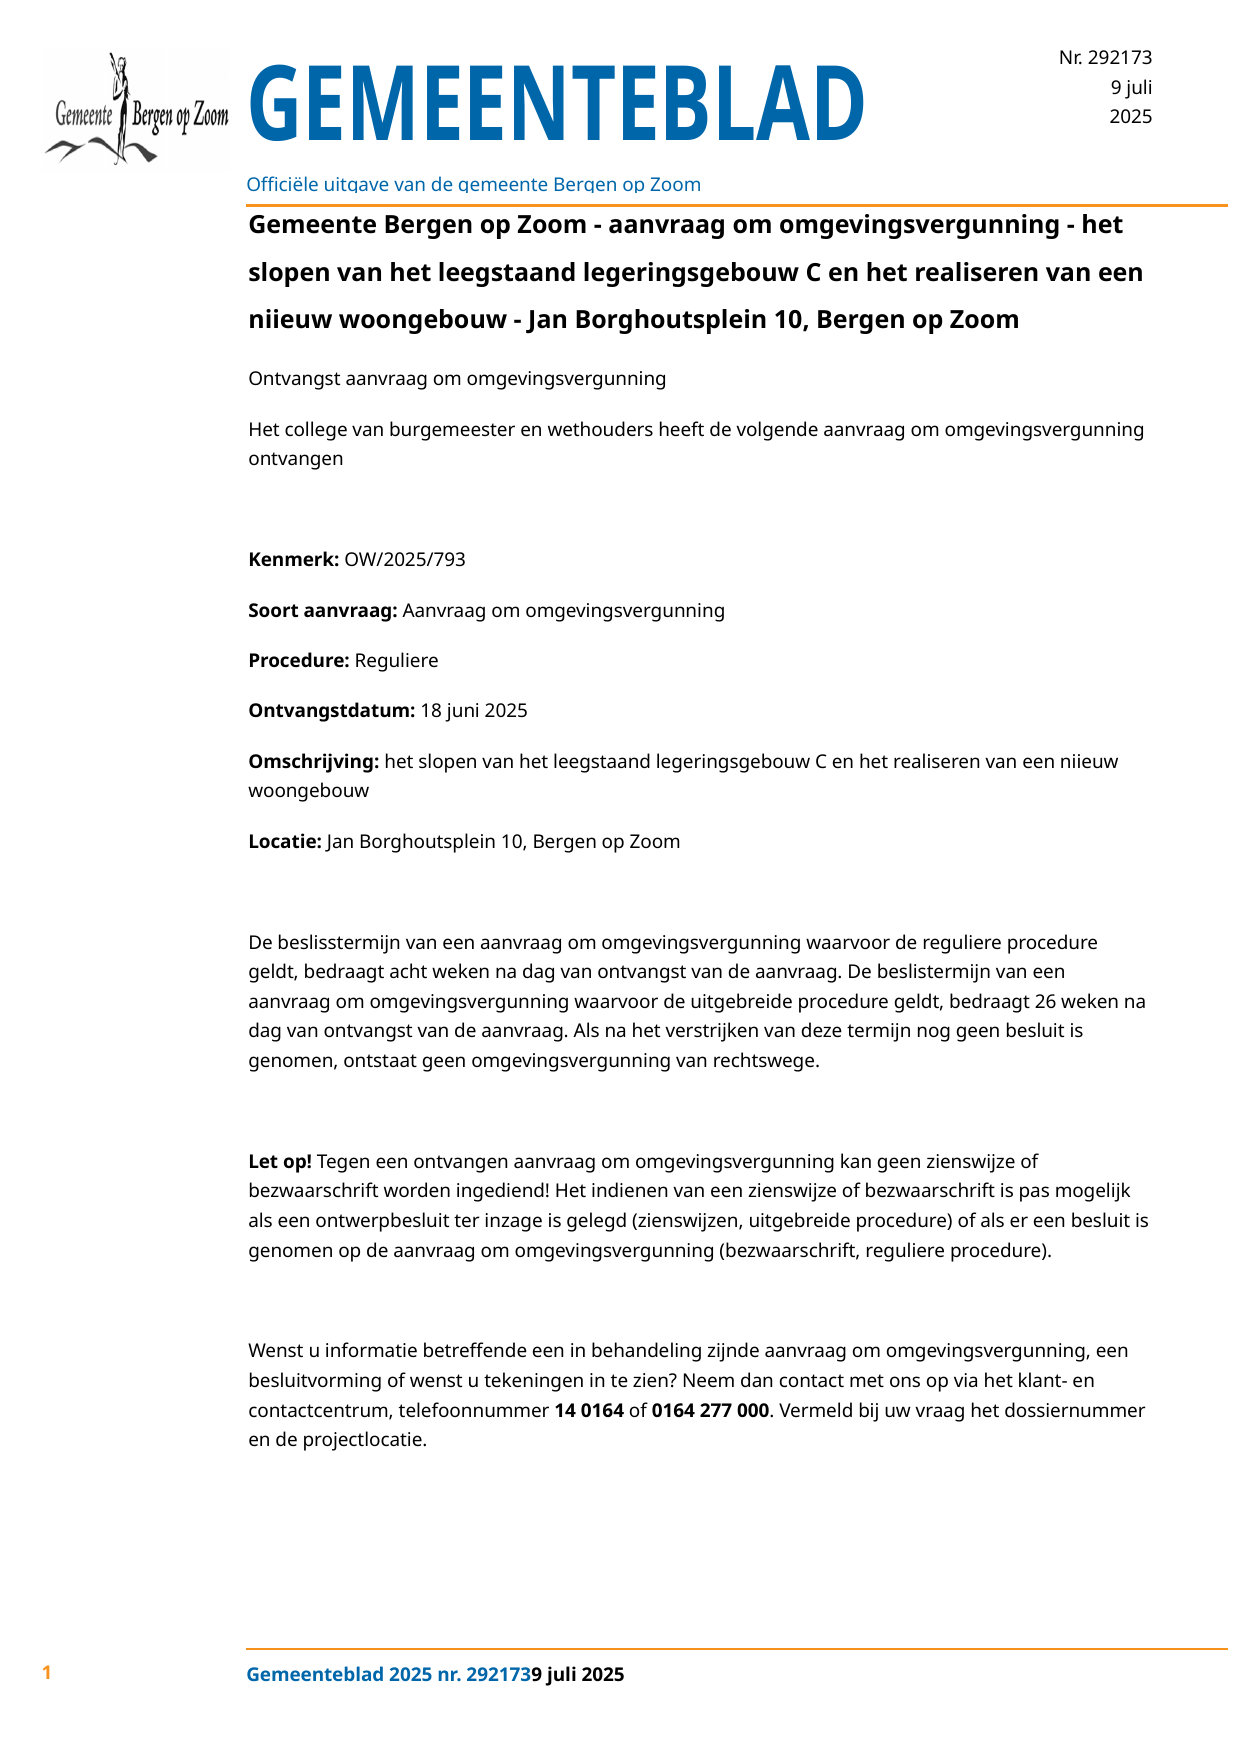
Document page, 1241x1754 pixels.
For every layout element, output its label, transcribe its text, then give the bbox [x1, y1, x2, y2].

text De beslisstermijn van een aanvraag om omgevingsvergunning waarvoor de reguliere procedure geldt, bedraagt acht weken na dag van ontvangst van de aanvraag. De beslistermijn van een aanvraag om omgevingsvergunning waarvoor de uitgebreide procedure geldt, bedraagt 26 weken na dag van ontvangst van de aanvraag. Als na het verstrijken van deze termijn nog geen besluit is genomen, ontstaat geen omgevingsvergunning van rechtswege. [248, 929, 1152, 1073]
text Soort aanvraag: Aanvraag om omgevingsvergunning [248, 597, 1152, 622]
text Wenst u informatie betreffende een in behandeling zijnde aanvraag om omgevingsvergunning, een besluitvorming of wenst u tekeningen in te zien? Neem dan contact met ons op via het klant- en contactcentrum, telefoonnummer 14 0164 of 0164 277 000. Vermeld bij uw vraag het dossiernummer en de projectlocatie. [248, 1338, 1152, 1452]
text Ontvangst aanvraag om omgevingsvergunning [248, 366, 1152, 391]
text Locatie: Jan Borghoutsplein 10, Bergen op Zoom [248, 828, 1152, 854]
text Gemeente Bergen op Zoom - aanvraag om omgevingsvergunning - het slopen van het leegstaand legeringsgebouw C en het realiseren van een niieuw woongebouw - Jan Borghoutsplein 10, Bergen op Zoom [248, 207, 1152, 336]
text Kenmerk: OW/2025/793 [248, 546, 1152, 572]
text Omschrijving: het slopen van het leegstaand legeringsgebouw C en het realiseren van een niieuw woongebouw [248, 748, 1152, 803]
text Let op! Tegen een ontvangen aanvraag om omgevingsvergunning kan geen zienswijze of bezwaarschrift worden ingediend! Het indienen van een zienswijze of bezwaarschrift is pas mogelijk als een ontwerpbesluit ter inzage is gelegd (zienswijzen, uitgebreide procedure) of als er een besluit is genomen op de aanvraag om omgevingsvergunning (bezwaarschrift, reguliere procedure). [248, 1148, 1152, 1262]
text Ontvangstdatum: 18 juni 2025 [248, 698, 1152, 723]
picture [41, 47, 231, 172]
text Procedure: Reguliere [248, 647, 1152, 673]
text Het college van burgemeester en wethouders heeft de volgende aanvraag om omgevingsvergunning ontvangen [248, 416, 1152, 471]
